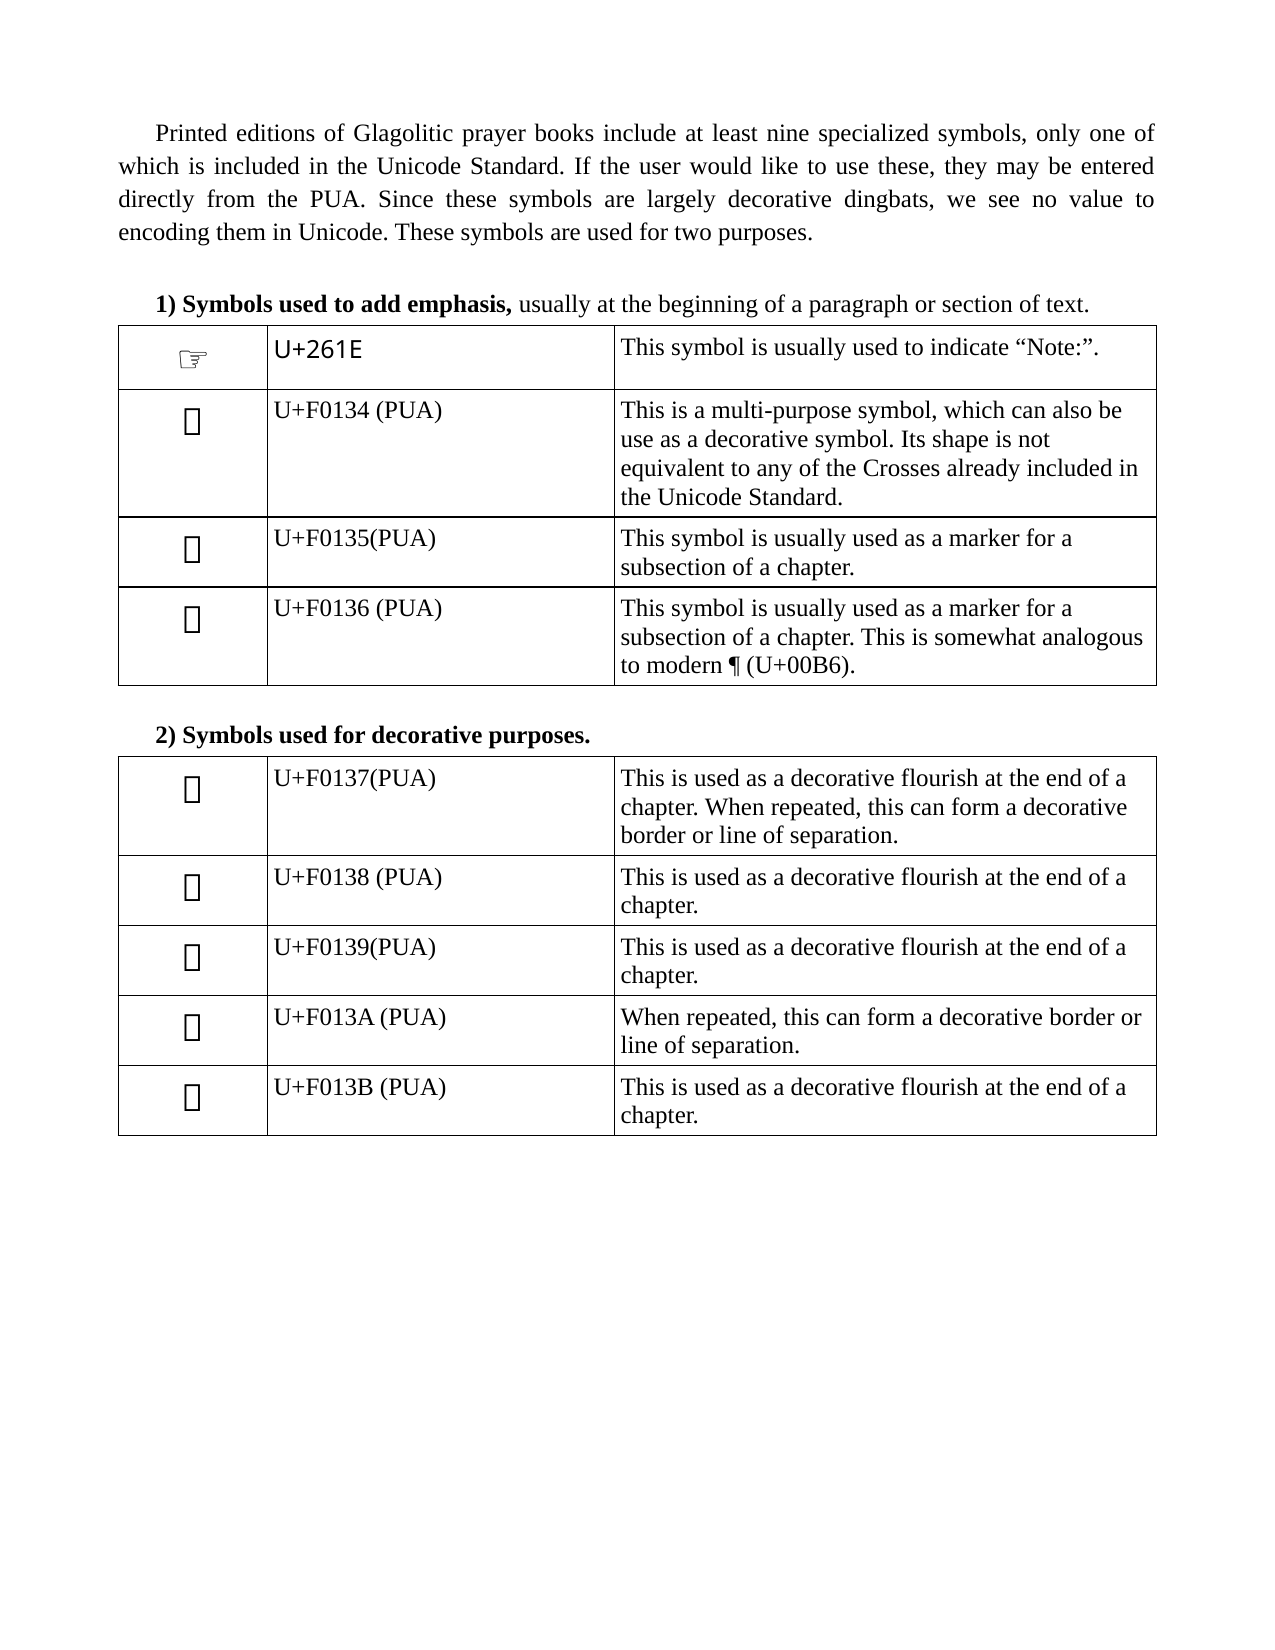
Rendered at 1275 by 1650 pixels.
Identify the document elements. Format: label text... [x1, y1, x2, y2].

table_cell 󰄸 [119, 856, 267, 925]
table_header U+F0137(PUA) [268, 757, 614, 855]
table_cell 󰄻 [119, 1066, 267, 1135]
table_cell U+F0134 (PUA) [268, 390, 614, 516]
table_cell This symbol is usually used as a marker for a subsection of a chapter. This is somewhat analogous to modern ¶ (U+00B6). [615, 588, 1156, 685]
table_header This is used as a decorative flourish at the end of a chapter. When repeated, this can form a decorative border or line of separation. [615, 757, 1156, 855]
table_cell U+F0135(PUA) [268, 518, 614, 586]
table_cell This symbol is usually used as a marker for a subsection of a chapter. [615, 518, 1156, 586]
table_header This symbol is usually used to indicate “Note:”. [615, 326, 1156, 389]
table_cell 󰄶 [119, 588, 267, 685]
table_cell U+F013A (PUA) [268, 996, 614, 1065]
table_cell When repeated, this can form a decorative border or line of separation. [615, 996, 1156, 1065]
table_header 󰄷 [119, 757, 267, 855]
table_cell 󰄵 [119, 518, 267, 586]
table_cell This is a multi-purpose symbol, which can also be use as a decorative symbol. Its shape is not equivalent to any of the Crosses already included in the Unicode Standard. [615, 390, 1156, 516]
table_header U+261E [268, 326, 614, 389]
table_cell This is used as a decorative flourish at the end of a chapter. [615, 856, 1156, 925]
table_header ☞ [119, 326, 267, 389]
table_cell 󰄺 [119, 996, 267, 1065]
table_cell This is used as a decorative flourish at the end of a chapter. [615, 1066, 1156, 1135]
text 2) Symbols used for decorative purposes. [118, 720, 1157, 749]
text Printed editions of Glagolitic prayer books include at least nine specialized symbols, only one of which is included in the Unicode Standard. If the user would like to use these, they may be entered directly from the PUA. Since these symbols are largely decorative dingbats, we see no value to encoding them in Unicode. These symbols are used for two purposes. [118, 118, 1157, 246]
table_cell U+F0136 (PUA) [268, 588, 614, 685]
table_cell U+F0138 (PUA) [268, 856, 614, 925]
table_cell 󰄹 [119, 926, 267, 995]
table_cell 󰄴 [119, 390, 267, 516]
table_cell U+F013B (PUA) [268, 1066, 614, 1135]
table_cell This is used as a decorative flourish at the end of a chapter. [615, 926, 1156, 995]
table_cell U+F0139(PUA) [268, 926, 614, 995]
text 1) Symbols used to add emphasis, usually at the beginning of a paragraph or section of text. [118, 289, 1157, 318]
